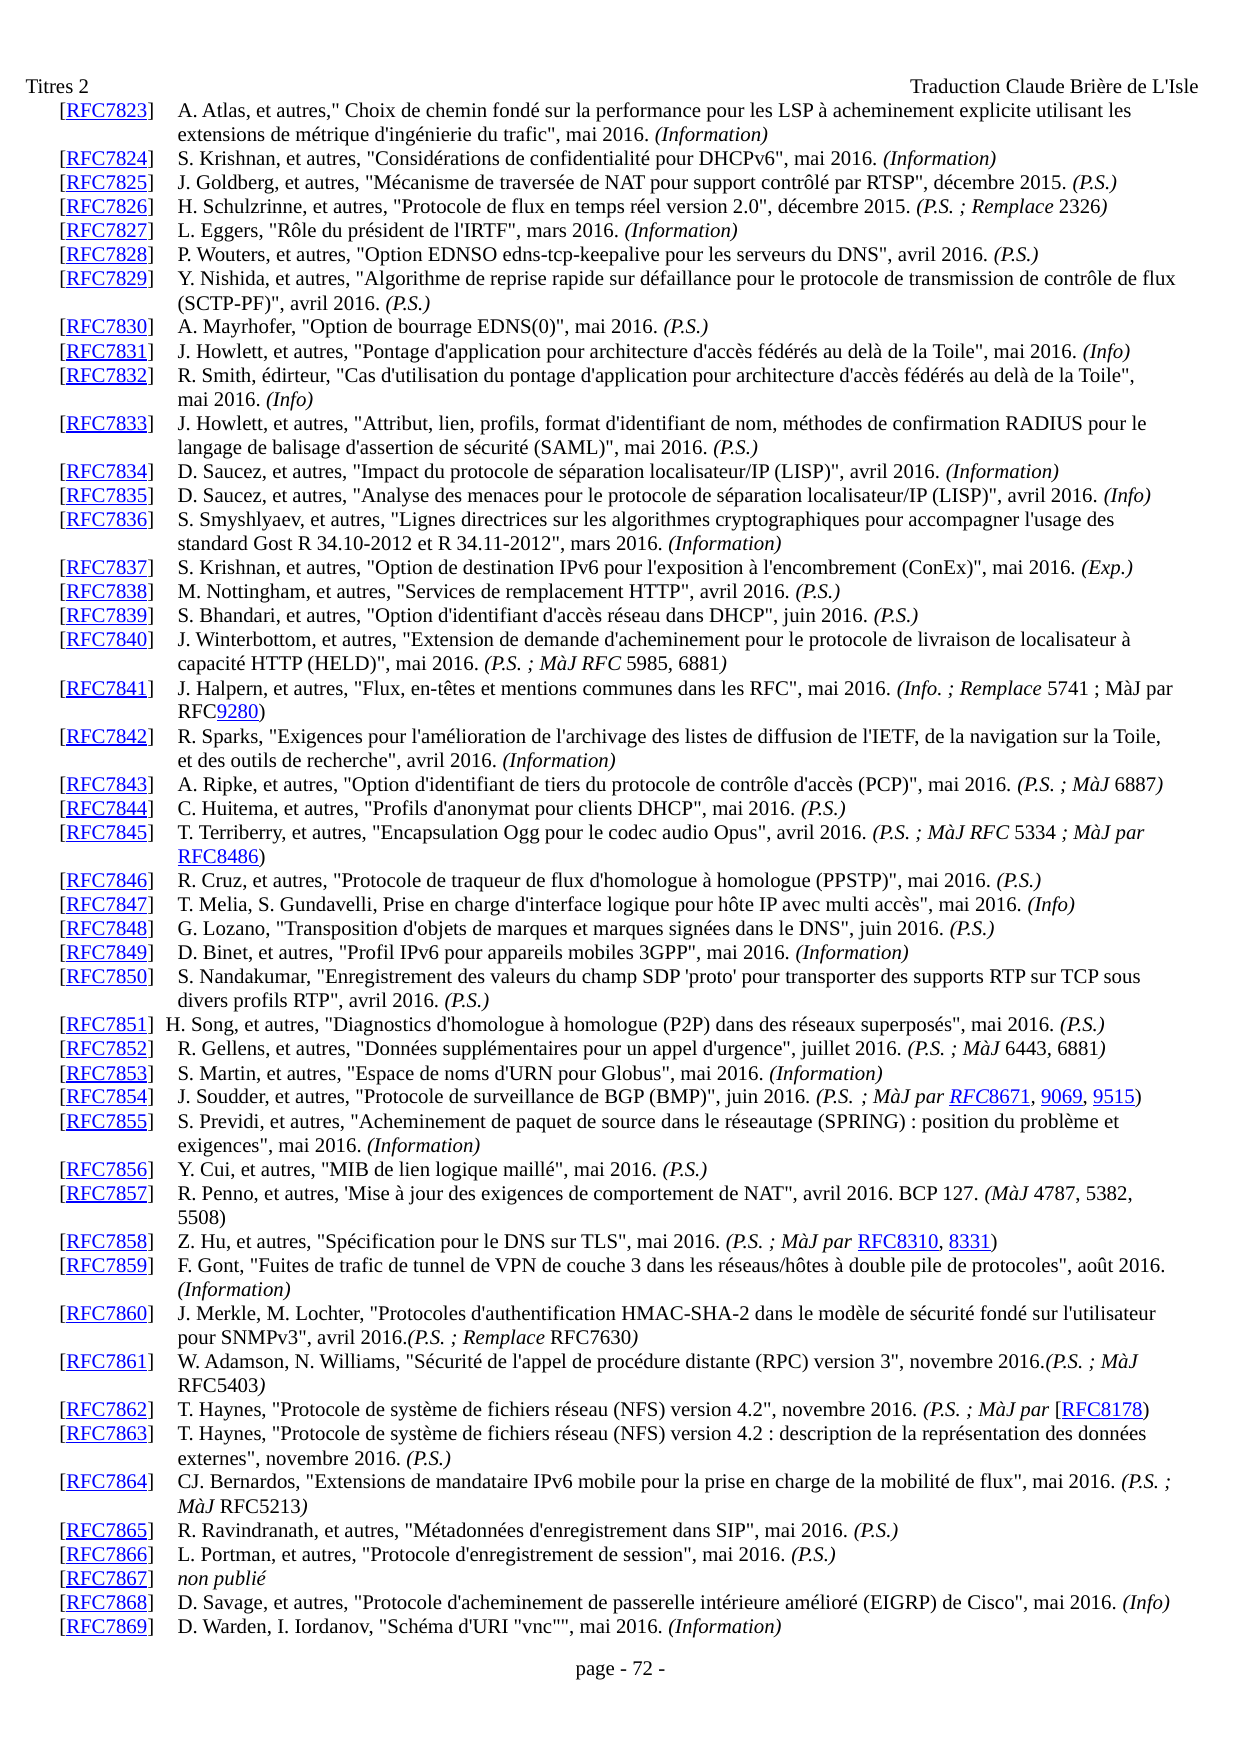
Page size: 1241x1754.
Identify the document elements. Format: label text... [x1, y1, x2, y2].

text [RFC7833] J. Howlett, et autres, "Attribut, lien, profils, format d'identifiant de nom, méthodes de confirmation RADIUS pour le langage de balisage d'assertion de sécurité (SAML)", mai 2016. (P.S.) [59, 411, 1181, 459]
text [RFC7846] R. Cruz, et autres, "Protocole de traqueur de flux d'homologue à homologue (PPSTP)", mai 2016. (P.S.) [59, 868, 1181, 892]
text [RFC7867] non publié [59, 1566, 1181, 1590]
text [RFC7862] T. Haynes, "Protocole de système de fichiers réseau (NFS) version 4.2", novembre 2016. (P.S. ; MàJ par [RFC8178) [59, 1397, 1181, 1421]
text [RFC7852] R. Gellens, et autres, "Données supplémentaires pour un appel d'urgence", juillet 2016. (P.S. ; MàJ 6443, 6881) [59, 1036, 1181, 1060]
text [RFC7834] D. Saucez, et autres, "Impact du protocole de séparation localisateur/IP (LISP)", avril 2016. (Information) [59, 459, 1181, 483]
text [RFC7827] L. Eggers, "Rôle du président de l'IRTF", mars 2016. (Information) [59, 218, 1181, 242]
text [RFC7854] J. Soudder, et autres, "Protocole de surveillance de BGP (BMP)", juin 2016. (P.S. ; MàJ par RFC8671, 9069, 9515) [59, 1084, 1181, 1108]
text [RFC7843] A. Ripke, et autres, "Option d'identifiant de tiers du protocole de contrôle d'accès (PCP)", mai 2016. (P.S. ; MàJ 6887) [59, 772, 1181, 796]
text [RFC7832] R. Smith, édirteur, "Cas d'utilisation du pontage d'application pour architecture d'accès fédérés au delà de la Toile", mai 2016. (Info) [59, 363, 1181, 411]
text [RFC7836] S. Smyshlyaev, et autres, "Lignes directrices sur les algorithmes cryptographiques pour accompagner l'usage des standard Gost R 34.10-2012 et R 34.11-2012", mars 2016. (Information) [59, 507, 1181, 555]
text [RFC7847] T. Melia, S. Gundavelli, Prise en charge d'interface logique pour hôte IP avec multi accès", mai 2016. (Info) [59, 892, 1181, 916]
text [RFC7829] Y. Nishida, et autres, "Algorithme de reprise rapide sur défaillance pour le protocole de transmission de contrôle de flux (SCTP-PF)", avril 2016. (P.S.) [59, 266, 1181, 314]
text [RFC7866] L. Portman, et autres, "Protocole d'enregistrement de session", mai 2016. (P.S.) [59, 1542, 1181, 1566]
text [RFC7859] F. Gont, "Fuites de trafic de tunnel de VPN de couche 3 dans les réseaus/hôtes à double pile de protocoles", août 2016. (Information) [59, 1253, 1181, 1301]
text [RFC7844] C. Huitema, et autres, "Profils d'anonymat pour clients DHCP", mai 2016. (P.S.) [59, 796, 1181, 820]
text [RFC7863] T. Haynes, "Protocole de système de fichiers réseau (NFS) version 4.2 : description de la représentation des données externes", novembre 2016. (P.S.) [59, 1421, 1181, 1469]
text [RFC7824] S. Krishnan, et autres, "Considérations de confidentialité pour DHCPv6", mai 2016. (Information) [59, 146, 1181, 170]
text [RFC7849] D. Binet, et autres, "Profil IPv6 pour appareils mobiles 3GPP", mai 2016. (Information) [59, 940, 1181, 964]
text [RFC7860] J. Merkle, M. Lochter, "Protocoles d'authentification HMAC-SHA-2 dans le modèle de sécurité fondé sur l'utilisateur pour SNMPv3", avril 2016.(P.S. ; Remplace RFC7630) [59, 1301, 1181, 1349]
text [RFC7828] P. Wouters, et autres, "Option EDNSO edns-tcp-keepalive pour les serveurs du DNS", avril 2016. (P.S.) [59, 242, 1181, 266]
text [RFC7865] R. Ravindranath, et autres, "Métadonnées d'enregistrement dans SIP", mai 2016. (P.S.) [59, 1518, 1181, 1542]
text [RFC7850] S. Nandakumar, "Enregistrement des valeurs du champ SDP 'proto' pour transporter des supports RTP sur TCP sous divers profils RTP", avril 2016. (P.S.) [59, 964, 1181, 1012]
text [RFC7839] S. Bhandari, et autres, "Option d'identifiant d'accès réseau dans DHCP", juin 2016. (P.S.) [59, 603, 1181, 627]
text [RFC7837] S. Krishnan, et autres, "Option de destination IPv6 pour l'exposition à l'encombrement (ConEx)", mai 2016. (Exp.) [59, 555, 1181, 579]
text [RFC7840] J. Winterbottom, et autres, "Extension de demande d'acheminement pour le protocole de livraison de localisateur à capacité HTTP (HELD)", mai 2016. (P.S. ; MàJ RFC 5985, 6881) [59, 627, 1181, 675]
text [RFC7830] A. Mayrhofer, "Option de bourrage EDNS(0)", mai 2016. (P.S.) [59, 314, 1181, 338]
text [RFC7823] A. Atlas, et autres," Choix de chemin fondé sur la performance pour les LSP à acheminement explicite utilisant les extensions de métrique d'ingénierie du trafic", mai 2016. (Information) [59, 98, 1181, 146]
text [RFC7842] R. Sparks, "Exigences pour l'amélioration de l'archivage des listes de diffusion de l'IETF, de la navigation sur la Toile, et des outils de recherche", avril 2016. (Information) [59, 723, 1181, 772]
text [RFC7845] T. Terriberry, et autres, "Encapsulation Ogg pour le codec audio Opus", avril 2016. (P.S. ; MàJ RFC 5334 ; MàJ par RFC8486) [59, 820, 1181, 868]
text [RFC7826] H. Schulzrinne, et autres, "Protocole de flux en temps réel version 2.0", décembre 2015. (P.S. ; Remplace 2326) [59, 194, 1181, 218]
text [RFC7858] Z. Hu, et autres, "Spécification pour le DNS sur TLS", mai 2016. (P.S. ; MàJ par RFC8310, 8331) [59, 1229, 1181, 1253]
text [RFC7864] CJ. Bernardos, "Extensions de mandataire IPv6 mobile pour la prise en charge de la mobilité de flux", mai 2016. (P.S. ; MàJ RFC5213) [59, 1469, 1181, 1518]
text [RFC7868] D. Savage, et autres, "Protocole d'acheminement de passerelle intérieure amélioré (EIGRP) de Cisco", mai 2016. (Info) [59, 1590, 1181, 1614]
text [RFC7856] Y. Cui, et autres, "MIB de lien logique maillé", mai 2016. (P.S.) [59, 1157, 1181, 1181]
text [RFC7848] G. Lozano, "Transposition d'objets de marques et marques signées dans le DNS", juin 2016. (P.S.) [59, 916, 1181, 940]
text [RFC7838] M. Nottingham, et autres, "Services de remplacement HTTP", avril 2016. (P.S.) [59, 579, 1181, 603]
text [RFC7835] D. Saucez, et autres, "Analyse des menaces pour le protocole de séparation localisateur/IP (LISP)", avril 2016. (Info) [59, 483, 1181, 507]
text [RFC7855] S. Previdi, et autres, "Acheminement de paquet de source dans le réseautage (SPRING) : position du problème et exigences", mai 2016. (Information) [59, 1108, 1181, 1157]
text [RFC7851] H. Song, et autres, "Diagnostics d'homologue à homologue (P2P) dans des réseaux superposés", mai 2016. (P.S.) [59, 1012, 1181, 1036]
text [RFC7831] J. Howlett, et autres, "Pontage d'application pour architecture d'accès fédérés au delà de la Toile", mai 2016. (Info) [59, 338, 1181, 363]
text [RFC7841] J. Halpern, et autres, "Flux, en-têtes et mentions communes dans les RFC", mai 2016. (Info. ; Remplace 5741 ; MàJ par RFC9280) [59, 675, 1181, 723]
text [RFC7861] W. Adamson, N. Williams, "Sécurité de l'appel de procédure distante (RPC) version 3", novembre 2016.(P.S. ; MàJ RFC5403) [59, 1349, 1181, 1397]
text [RFC7857] R. Penno, et autres, 'Mise à jour des exigences de comportement de NAT", avril 2016. BCP 127. (MàJ 4787, 5382, 5508) [59, 1181, 1181, 1229]
text [RFC7825] J. Goldberg, et autres, "Mécanisme de traversée de NAT pour support contrôlé par RTSP", décembre 2015. (P.S.) [59, 170, 1181, 194]
text [RFC7853] S. Martin, et autres, "Espace de noms d'URN pour Globus", mai 2016. (Information) [59, 1060, 1181, 1084]
text [RFC7869] D. Warden, I. Iordanov, "Schéma d'URI "vnc"", mai 2016. (Information) [59, 1614, 1181, 1638]
